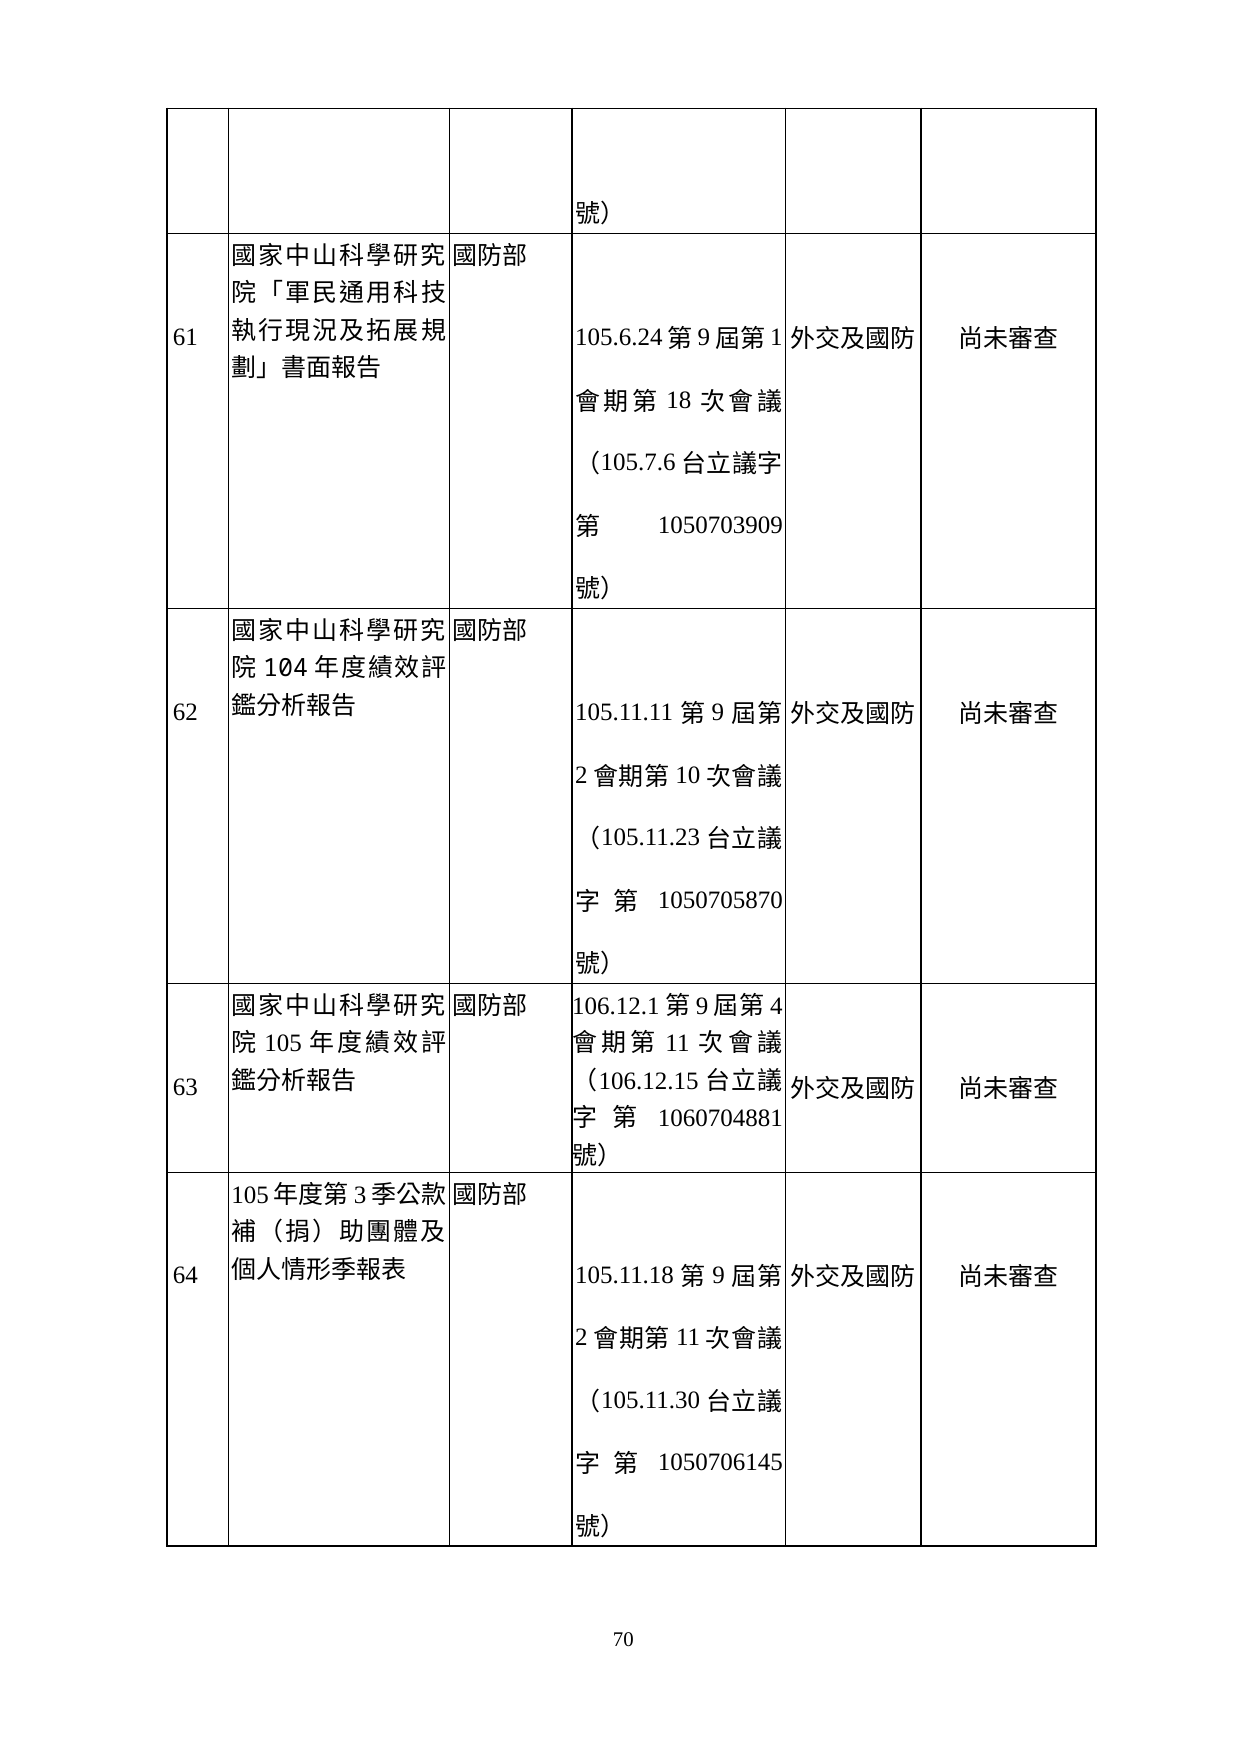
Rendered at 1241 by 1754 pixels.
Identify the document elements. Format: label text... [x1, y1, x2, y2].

table_cell 105.11.18第9屆第2會期第11次會議（105.11.30台立議字第1050706145號） [573, 1173, 785, 1545]
table_cell 尚未審查 [922, 984, 1095, 1172]
table_cell 外交及國防 [786, 984, 920, 1172]
table_cell [922, 109, 1095, 233]
table_cell 106.12.1第9屆第4會期第11次會議（106.12.15台立議字第1060704881號） [573, 984, 785, 1172]
table_cell 外交及國防 [786, 1173, 920, 1545]
table_cell [168, 984, 228, 1172]
table_cell 尚未審查 [922, 1173, 1095, 1545]
table_cell 尚未審查 [922, 609, 1095, 983]
table_cell 國防部 [450, 234, 571, 608]
table_cell 105年度第3季公款補（捐）助團體及個人情形季報表 [229, 1173, 449, 1545]
table_cell 國防部 [450, 1173, 571, 1545]
table_cell 外交及國防 [786, 609, 920, 983]
table_cell 105.6.24第9屆第1會期第18次會議（105.7.6台立議字第1050703909號） [573, 234, 785, 608]
table_cell [168, 609, 228, 983]
table_cell 號） [573, 109, 785, 233]
table_cell 尚未審查 [922, 234, 1095, 608]
table_cell 國家中山科學研究院104年度績效評鑑分析報告 [229, 609, 449, 983]
table_cell [168, 109, 228, 233]
table_cell 外交及國防 [786, 234, 920, 608]
table_cell 國防部 [450, 984, 571, 1172]
table_cell 105.11.11第9屆第2會期第10次會議（105.11.23台立議字第1050705870號） [573, 609, 785, 983]
table_cell [168, 1173, 228, 1545]
table_cell [168, 234, 228, 608]
table_cell [450, 109, 571, 233]
table_cell [229, 109, 449, 233]
table_cell [786, 109, 920, 233]
table_cell 國家中山科學研究院105年度績效評鑑分析報告 [229, 984, 449, 1172]
table_cell 國防部 [450, 609, 571, 983]
table_cell 國家中山科學研究院「軍民通用科技執行現況及拓展規劃」書面報告 [229, 234, 449, 608]
